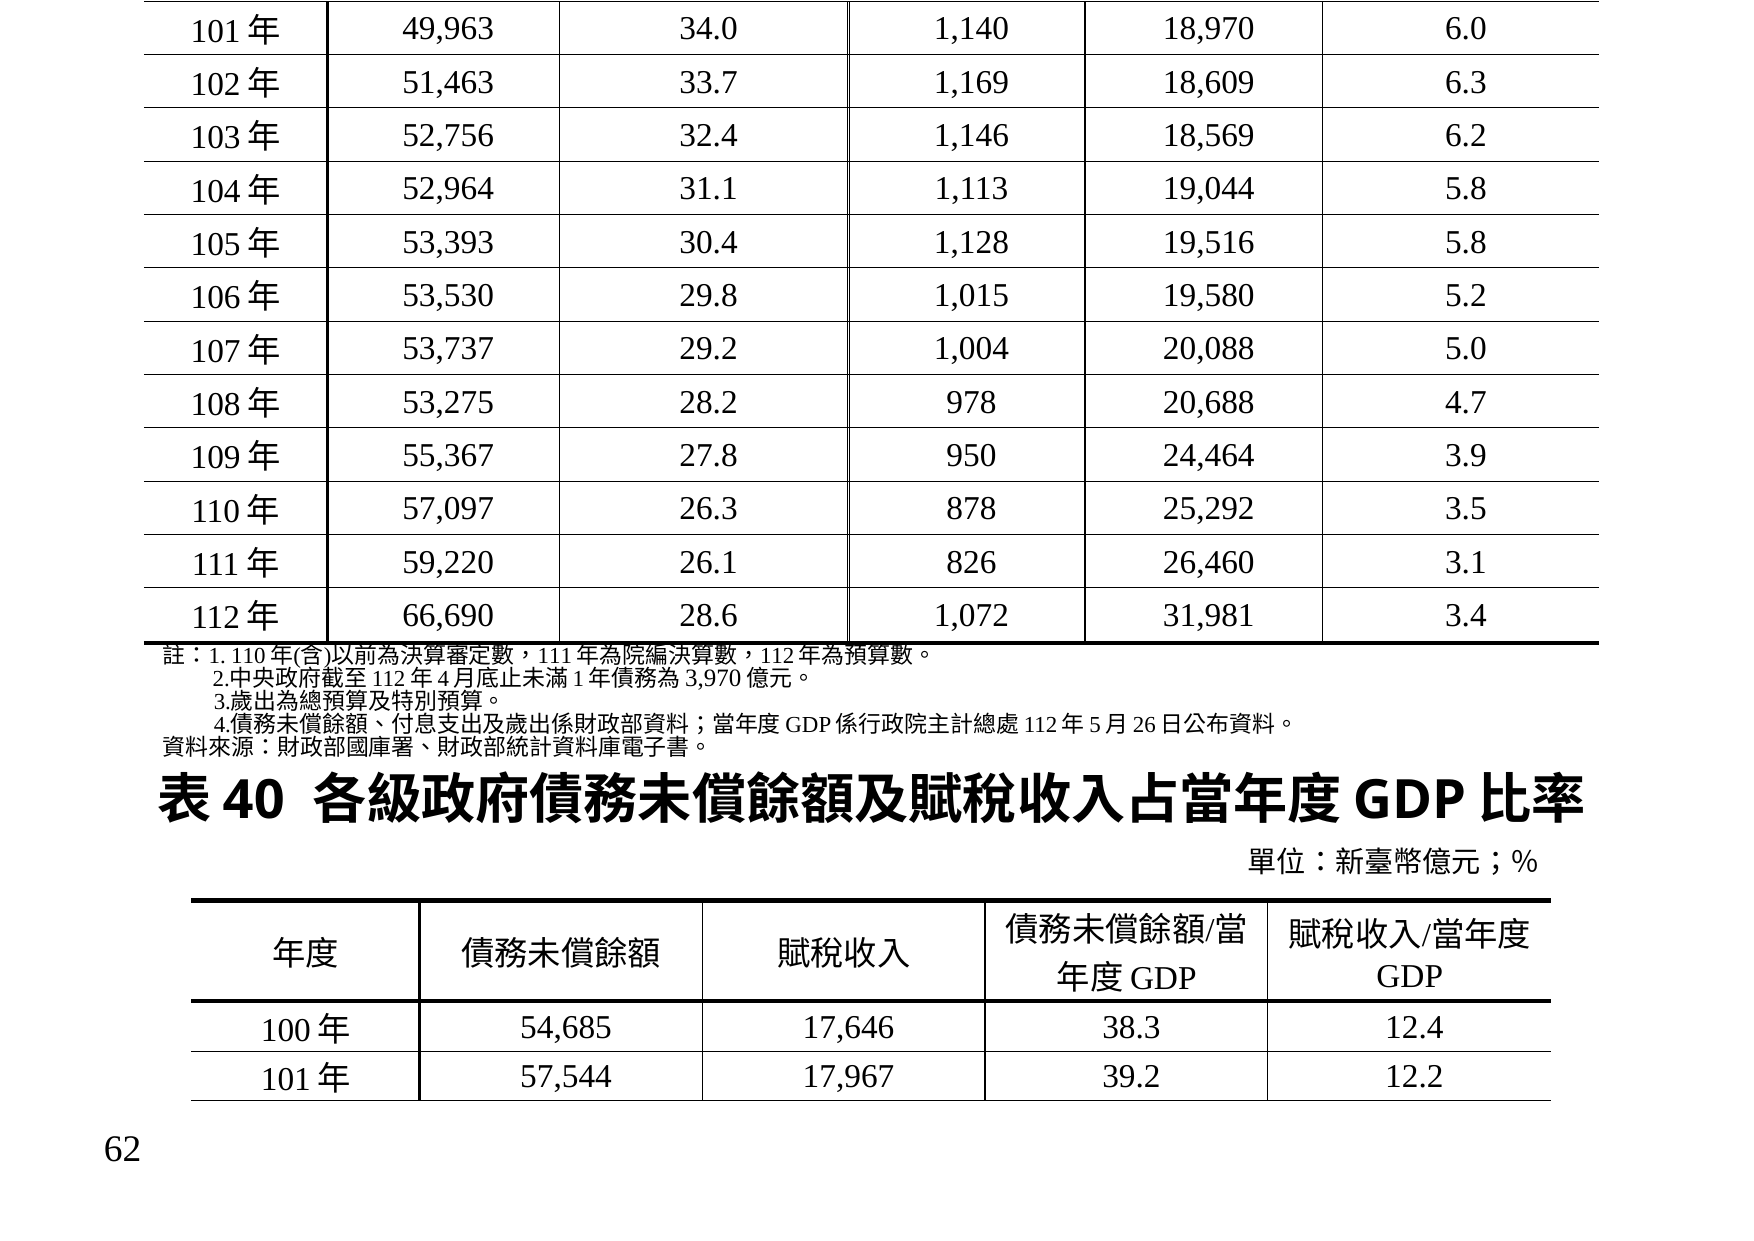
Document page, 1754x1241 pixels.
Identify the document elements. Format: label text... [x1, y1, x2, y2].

table_cell 104年 [144, 162, 326, 214]
table_cell 52,756 [329, 108, 559, 161]
table_cell 1,169 [850, 55, 1084, 107]
table_cell 26,460 [1086, 535, 1322, 587]
table_cell 53,530 [329, 268, 559, 321]
table_cell 950 [850, 428, 1084, 481]
text 3.歲出為總預算及特別預算。 [103, 691, 1613, 714]
table_cell 30.4 [560, 215, 847, 267]
table_cell 1,140 [850, 2, 1084, 54]
table_cell 4.7 [1323, 375, 1599, 427]
table_cell 3.5 [1323, 482, 1599, 534]
table_cell 53,737 [329, 322, 559, 374]
table_cell 66,690 [329, 588, 559, 641]
table_cell 54,685 [421, 1003, 702, 1051]
table_cell 28.2 [560, 375, 847, 427]
table_cell 55,367 [329, 428, 559, 481]
text 2.中央政府截至112年4月底止未滿1年債務為3,970億元。 [212, 668, 1598, 691]
table_cell 978 [850, 375, 1084, 427]
table_header 年度 [191, 903, 418, 999]
table_cell 18,609 [1086, 55, 1322, 107]
table_cell 53,275 [329, 375, 559, 427]
table_cell 19,516 [1086, 215, 1322, 267]
table_cell 28.6 [560, 588, 847, 641]
table_cell 111年 [144, 535, 326, 587]
text 資料來源：財政部國庫署、財政部統計資料庫電子書。 [162, 737, 1598, 760]
table_cell 5.2 [1323, 268, 1599, 321]
table_cell 1,015 [850, 268, 1084, 321]
table_cell 26.1 [560, 535, 847, 587]
table_cell 57,097 [329, 482, 559, 534]
table_cell 5.8 [1323, 215, 1599, 267]
table_cell 32.4 [560, 108, 847, 161]
table_cell 12.2 [1268, 1052, 1551, 1100]
table_cell 39.2 [986, 1052, 1267, 1100]
table_cell 6.3 [1323, 55, 1599, 107]
table_header 債務未償餘額/當年度GDP [986, 903, 1267, 999]
table_cell 29.8 [560, 268, 847, 321]
table_header 賦稅收入 [703, 903, 984, 999]
table_cell 100年 [191, 1003, 418, 1051]
table_cell 49,963 [329, 2, 559, 54]
table_cell 18,569 [1086, 108, 1322, 161]
table_cell 103年 [144, 108, 326, 161]
table_cell 5.0 [1323, 322, 1599, 374]
table_cell 29.2 [560, 322, 847, 374]
table_cell 19,580 [1086, 268, 1322, 321]
table_cell 53,393 [329, 215, 559, 267]
table_cell 18,970 [1086, 2, 1322, 54]
table_cell 101年 [144, 2, 326, 54]
table_cell 878 [850, 482, 1084, 534]
table_cell 1,128 [850, 215, 1084, 267]
table_cell 24,464 [1086, 428, 1322, 481]
table_cell 20,088 [1086, 322, 1322, 374]
table_cell 27.8 [560, 428, 847, 481]
text 4.債務未償餘額、付息支出及歲出係財政部資料；當年度GDP係行政院主計總處112年5月26日公布資料。 [103, 714, 1613, 737]
table_cell 57,544 [421, 1052, 702, 1100]
table_cell 109年 [144, 428, 326, 481]
table_header 債務未償餘額 [421, 903, 702, 999]
table_cell 20,688 [1086, 375, 1322, 427]
table_cell 38.3 [986, 1003, 1267, 1051]
table_cell 3.1 [1323, 535, 1599, 587]
table_cell 26.3 [560, 482, 847, 534]
table_cell 25,292 [1086, 482, 1322, 534]
table_cell 107年 [144, 322, 326, 374]
table_cell 1,004 [850, 322, 1084, 374]
table_cell 17,967 [703, 1052, 984, 1100]
table_cell 6.0 [1323, 2, 1599, 54]
table_cell 1,072 [850, 588, 1084, 641]
table_cell 1,146 [850, 108, 1084, 161]
table_cell 101年 [191, 1052, 418, 1100]
table_cell 17,646 [703, 1003, 984, 1051]
table_cell 19,044 [1086, 162, 1322, 214]
table_cell 51,463 [329, 55, 559, 107]
table_cell 3.4 [1323, 588, 1599, 641]
table_cell 110年 [144, 482, 326, 534]
text 單位：新臺幣億元；％ [118, 846, 1539, 879]
table_cell 31,981 [1086, 588, 1322, 641]
table_cell 59,220 [329, 535, 559, 587]
text 註：1. 110年(含)以前為決算審定數，111年為院編決算數，112年為預算數。 [162, 645, 1598, 668]
table_cell 106年 [144, 268, 326, 321]
table_cell 826 [850, 535, 1084, 587]
table_cell 5.8 [1323, 162, 1599, 214]
table_cell 33.7 [560, 55, 847, 107]
subtitle 表40 各級政府債務未償餘額及賦稅收入占當年度GDP比率 [103, 760, 1639, 835]
table_cell 31.1 [560, 162, 847, 214]
table_cell 34.0 [560, 2, 847, 54]
table_cell 102年 [144, 55, 326, 107]
table_cell 105年 [144, 215, 326, 267]
table_header 賦稅收入/當年度GDP [1268, 903, 1551, 999]
table_cell 3.9 [1323, 428, 1599, 481]
table_cell 112年 [144, 588, 326, 641]
table_cell 108年 [144, 375, 326, 427]
table_cell 12.4 [1268, 1003, 1551, 1051]
table_cell 52,964 [329, 162, 559, 214]
table_cell 6.2 [1323, 108, 1599, 161]
table_cell 1,113 [850, 162, 1084, 214]
